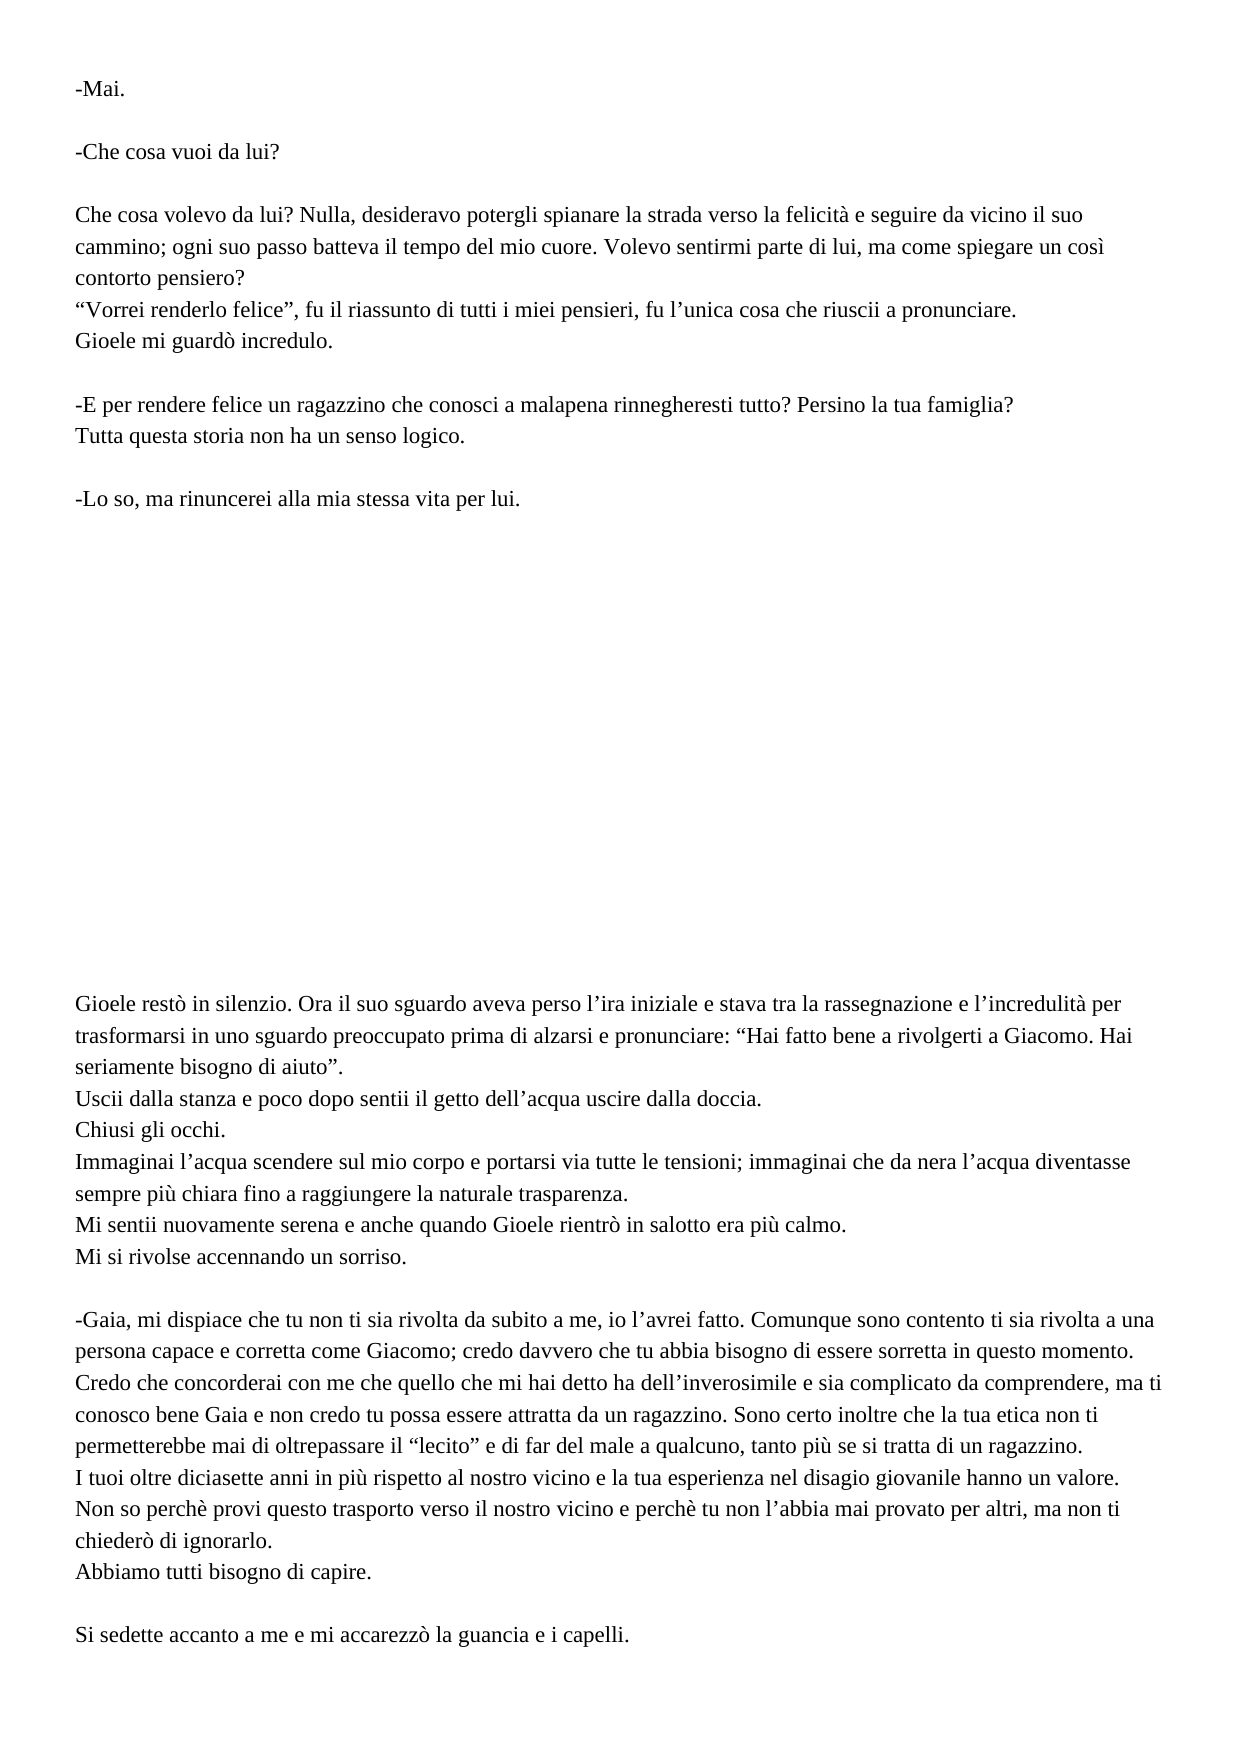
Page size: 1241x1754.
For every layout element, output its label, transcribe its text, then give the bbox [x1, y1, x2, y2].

text -Gaia, mi dispiace che tu non ti sia rivolta da subito a me, io l’avrei fatto. Comunque sono contento ti sia rivolta a una persona capace e corretta come Giacomo; credo davvero che tu abbia bisogno di essere sorretta in questo momento. Credo che concorderai con me che quello che mi hai detto ha dell’inverosimile e sia complicato da comprendere, ma ti conosco bene Gaia e non credo tu possa essere attratta da un ragazzino. Sono certo inoltre che la tua etica non ti permetterebbe mai di oltrepassare il “lecito” e di far del male a qualcuno, tanto più se si tratta di un ragazzino. [75, 1306, 1165, 1458]
text Abbiamo tutti bisogno di capire. [75, 1558, 1165, 1585]
text Tutta questa storia non ha un senso logico. [75, 422, 1165, 448]
text -Mai. [75, 75, 1165, 101]
text Uscii dalla stanza e poco dopo sentii il getto dell’acqua uscire dalla doccia. [75, 1085, 1165, 1111]
text -Che cosa vuoi da lui? [75, 138, 1165, 164]
text Chiusi gli occhi. [75, 1117, 1165, 1143]
text Che cosa volevo da lui? Nulla, desideravo potergli spianare la strada verso la felicità e seguire da vicino il suo cammino; ogni suo passo batteva il tempo del mio cuore. Volevo sentirmi parte di lui, ma come spiegare un così contorto pensiero? [75, 201, 1165, 291]
text Mi sentii nuovamente serena e anche quando Gioele rientrò in salotto era più calmo. [75, 1211, 1165, 1238]
text Gioele mi guardò incredulo. [75, 327, 1165, 354]
text Immaginai l’acqua scendere sul mio corpo e portarsi via tutte le tensioni; immaginai che da nera l’acqua diventasse sempre più chiara fino a raggiungere la naturale trasparenza. [75, 1148, 1165, 1206]
text -Lo so, ma rinuncerei alla mia stessa vita per lui. [75, 485, 1165, 512]
text Si sedette accanto a me e mi accarezzò la guancia e i capelli. [75, 1622, 1165, 1648]
text Mi si rivolse accennando un sorriso. [75, 1243, 1165, 1269]
text “Vorrei renderlo felice”, fu il riassunto di tutti i miei pensieri, fu l’unica cosa che riuscii a pronunciare. [75, 296, 1165, 322]
text -E per rendere felice un ragazzino che conosci a malapena rinnegheresti tutto? Persino la tua famiglia? [75, 391, 1165, 417]
text Gioele restò in silenzio. Ora il suo sguardo aveva perso l’ira iniziale e stava tra la rassegnazione e l’incredulità per trasformarsi in uno sguardo preoccupato prima di alzarsi e pronunciare: “Hai fatto bene a rivolgerti a Giacomo. Hai seriamente bisogno di aiuto”. [75, 990, 1165, 1080]
text I tuoi oltre diciasette anni in più rispetto al nostro vicino e la tua esperienza nel disagio giovanile hanno un valore. Non so perchè provi questo trasporto verso il nostro vicino e perchè tu non l’abbia mai provato per altri, ma non ti chiederò di ignorarlo. [75, 1464, 1165, 1553]
